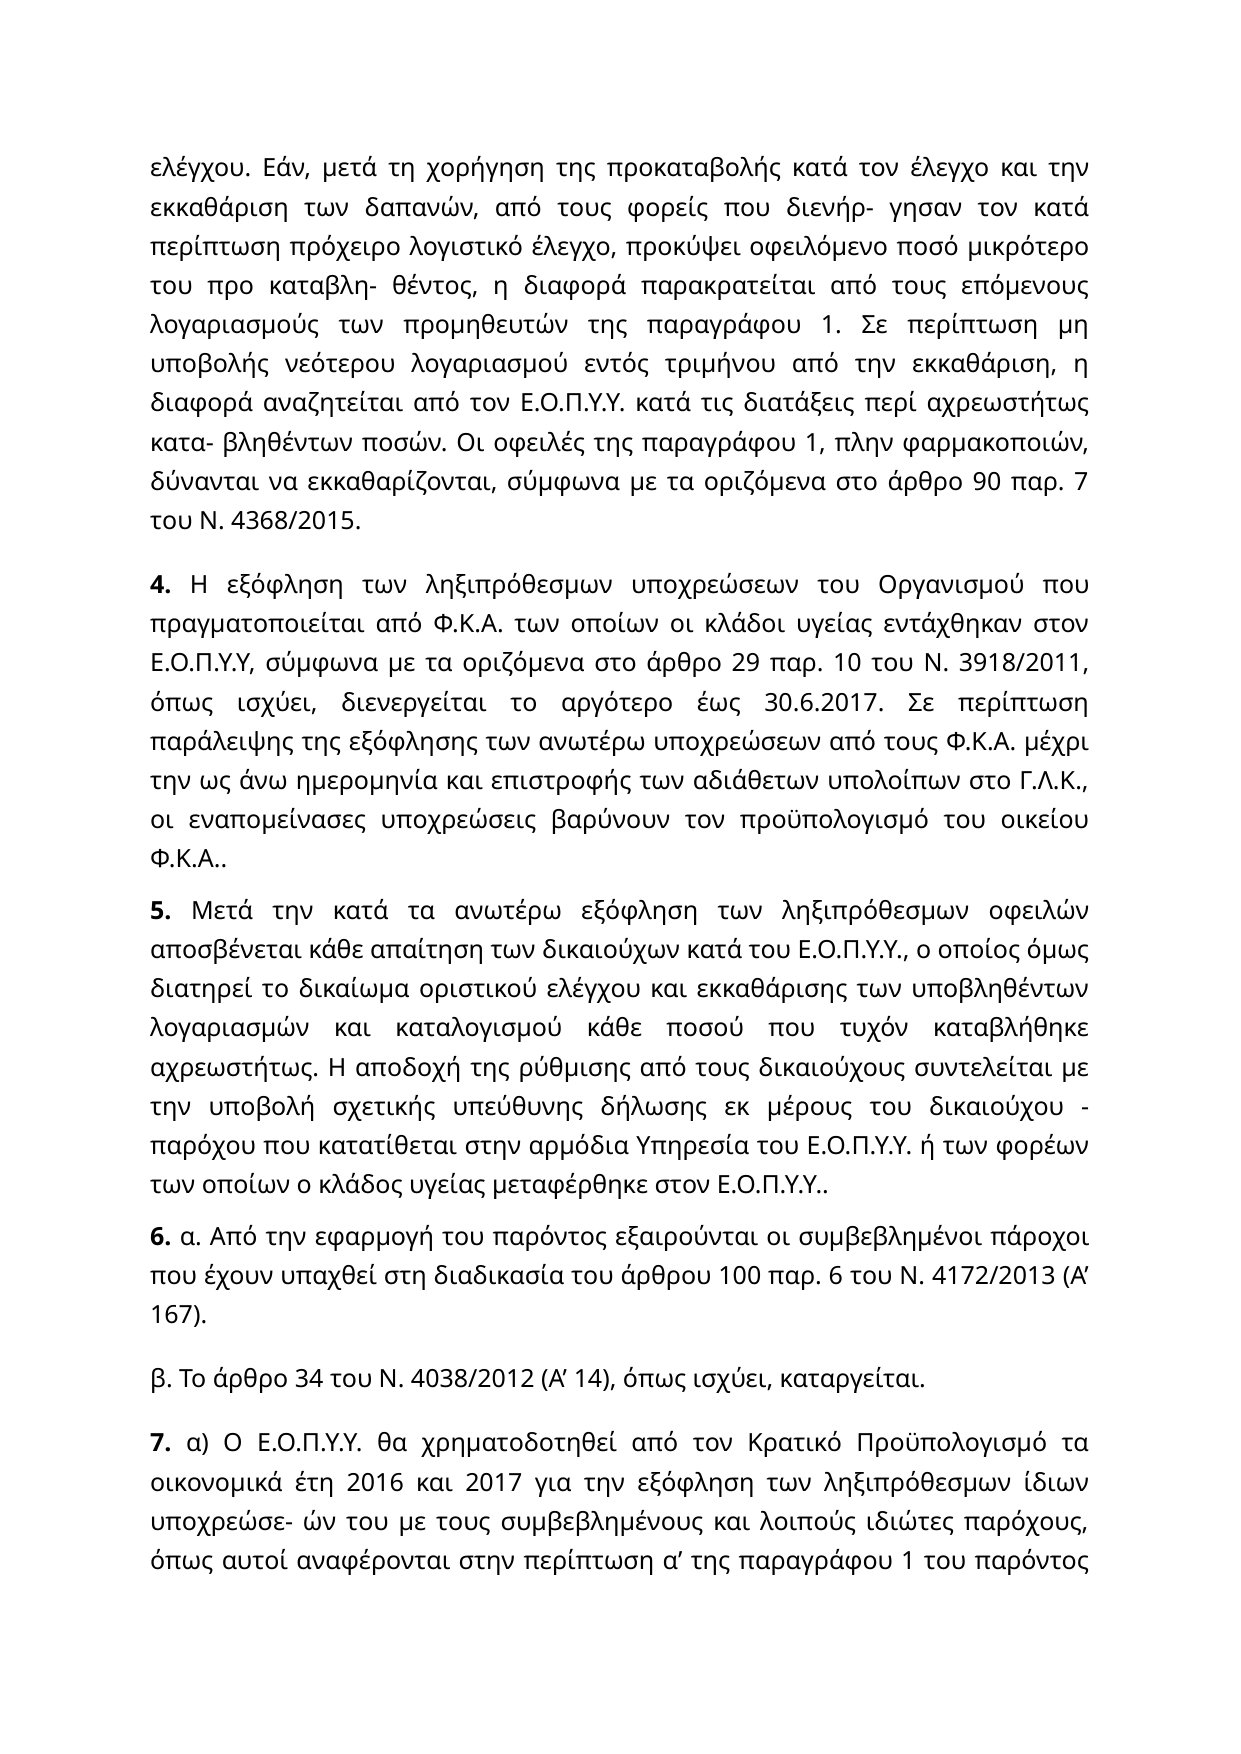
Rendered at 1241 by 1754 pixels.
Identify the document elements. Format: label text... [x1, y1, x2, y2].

text 5. Μετά την κατά τα ανωτέρω εξόφληση των ληξιπρόθεσμων οφειλών αποσβένεται κάθε απαίτηση των δικαιούχων κατά του Ε.Ο.Π.Υ.Υ., ο οποίος όμως διατηρεί το δικαίωμα οριστικού ελέγχου και εκκαθάρισης των υποβληθέντων λογαριασμών και καταλογισμού κάθε ποσού που τυχόν καταβλήθηκε αχρεωστήτως. Η αποδοχή της ρύθμισης από τους δικαιούχους συντελείται με την υποβολή σχετικής υπεύθυνης δήλωσης εκ μέρους του δικαιούχου - παρόχου που κατατίθεται στην αρμόδια Υπηρεσία του Ε.Ο.Π.Υ.Υ. ή των φορέων των οποίων ο κλάδος υγείας μεταφέρθηκε στον Ε.Ο.Π.Υ.Υ.. [150, 892, 1090, 1201]
text 6. α. Από την εφαρμογή του παρόντος εξαιρούνται οι συμβεβλημένοι πάροχοι που έχουν υπαχθεί στη διαδικασία του άρθρου 100 παρ. 6 του Ν. 4172/2013 (Α’ 167). [150, 1218, 1090, 1331]
text ελέγχου. Εάν, μετά τη χορήγηση της προκαταβολής κατά τον έλεγχο και την εκκαθάριση των δαπανών, από τους φορείς που διενήρ- γησαν τον κατά περίπτωση πρόχειρο λογιστικό έλεγχο, προκύψει οφειλόμενο ποσό μικρότερο του προ καταβλη- θέντος, η διαφορά παρακρατείται από τους επόμενους λογαριασμούς των προμηθευτών της παραγράφου 1. Σε περίπτωση μη υποβολής νεότερου λογαριασμού εντός τριμήνου από την εκκαθάριση, η διαφορά αναζητείται από τον Ε.Ο.Π.Υ.Υ. κατά τις διατάξεις περί αχρεωστήτως κατα- βληθέντων ποσών. Οι οφειλές της παραγράφου 1, πλην φαρμακοποιών, δύνανται να εκκαθαρίζονται, σύμφωνα με τα οριζόμενα στο άρθρο 90 παρ. 7 του Ν. 4368/2015. [150, 150, 1090, 537]
text β. Το άρθρο 34 του Ν. 4038/2012 (Α’ 14), όπως ισχύει, καταργείται. [150, 1361, 1090, 1395]
text 4. Η εξόφληση των ληξιπρόθεσμων υποχρεώσεων του Οργανισμού που πραγματοποιείται από Φ.Κ.Α. των οποίων οι κλάδοι υγείας εντάχθηκαν στον Ε.Ο.Π.Υ.Υ, σύμφωνα με τα οριζόμενα στο άρθρο 29 παρ. 10 του Ν. 3918/2011, όπως ισχύει, διενεργείται το αργότερο έως 30.6.2017. Σε περίπτωση παράλειψης της εξόφλησης των ανωτέρω υποχρεώσεων από τους Φ.Κ.Α. μέχρι την ως άνω ημερομηνία και επιστροφής των αδιάθετων υπολοίπων στο Γ.Λ.Κ., οι εναπομείνασες υποχρεώσεις βαρύνουν τον προϋπολογισμό του οικείου Φ.Κ.Α.. [150, 567, 1090, 875]
text 7. α) Ο Ε.Ο.Π.Υ.Υ. θα χρηματοδοτηθεί από τον Κρατικό Προϋπολογισμό τα οικονομικά έτη 2016 και 2017 για την εξόφληση των ληξιπρόθεσμων ίδιων υποχρεώσε- ών του με τους συμβεβλημένους και λοιπούς ιδιώτες παρόχους, όπως αυτοί αναφέρονται στην περίπτωση α’ της παραγράφου 1 του παρόντος [150, 1425, 1090, 1577]
